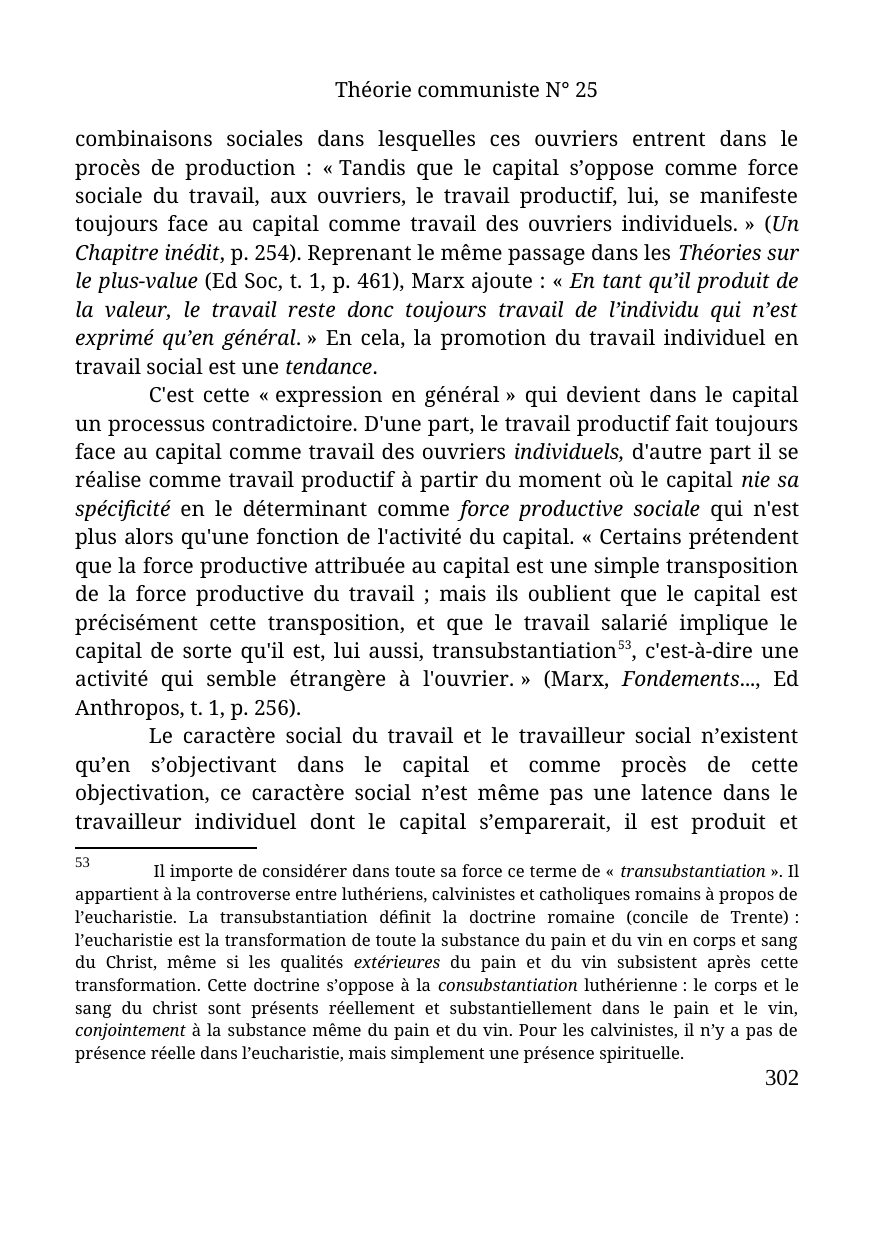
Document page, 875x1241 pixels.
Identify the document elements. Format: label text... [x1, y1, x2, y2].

text C'est cette « expression en général » qui devient dans le capital un processus contradictoire. D'une part, le travail productif fait toujours face au capital comme travail des ouvriers individuels, d'autre part il se réalise comme travail productif à partir du moment où le capital nie sa spécificité en le déterminant comme force productive sociale qui n'est plus alors qu'une fonction de l'activité du capital. « Certains prétendent que la force productive attribuée au capital est une simple transposition de la force productive du travail ; mais ils oublient que le capital est précisément cette transposition, et que le travail salarié implique le capital de sorte qu'il est, lui aussi, transubstantiation, c'est-à-dire une activité qui semble étrangère à l'ouvrier. » (Marx, Fondements..., Ed Anthropos, t. 1, p. 256). [75, 380, 799, 721]
text combinaisons sociales dans lesquelles ces ouvriers entrent dans le procès de production : « Tandis que le capital s’oppose comme force sociale du travail, aux ouvriers, le travail productif, lui, se manifeste toujours face au capital comme travail des ouvriers individuels. » (Un Chapitre inédit, p. 254). Reprenant le même passage dans les Théories sur le plus-value (Ed Soc, t. 1, p. 461), Marx ajoute : « En tant qu’il produit de la valeur, le travail reste donc toujours travail de l’individu qui n’est exprimé qu’en général. » En cela, la promotion du travail individuel en travail social est une tendance. [75, 124, 799, 380]
text Le caractère social du travail et le travailleur social n’existent qu’en s’objectivant dans le capital et comme procès de cette objectivation, ce caractère social n’est même pas une latence dans le travailleur individuel dont le capital s’emparerait, il est produit et [75, 721, 799, 835]
text Il importe de considérer dans toute sa force ce terme de « transubstantiation ». Il appartient à la controverse entre luthériens, calvinistes et catholiques romains à propos de l’eucharistie. La transubstantiation définit la doctrine romaine (concile de Trente) : l’eucharistie est la transformation de toute la substance du pain et du vin en corps et sang du Christ, même si les qualités extérieures du pain et du vin subsistent après cette transformation. Cette doctrine s’oppose à la consubstantiation luthérienne : le corps et le sang du christ sont présents réellement et substantiellement dans le pain et le vin, conjointement à la substance même du pain et du vin. Pour les calvinistes, il n’y a pas de présence réelle dans l’eucharistie, mais simplement une présence spirituelle. [75, 854, 799, 1064]
